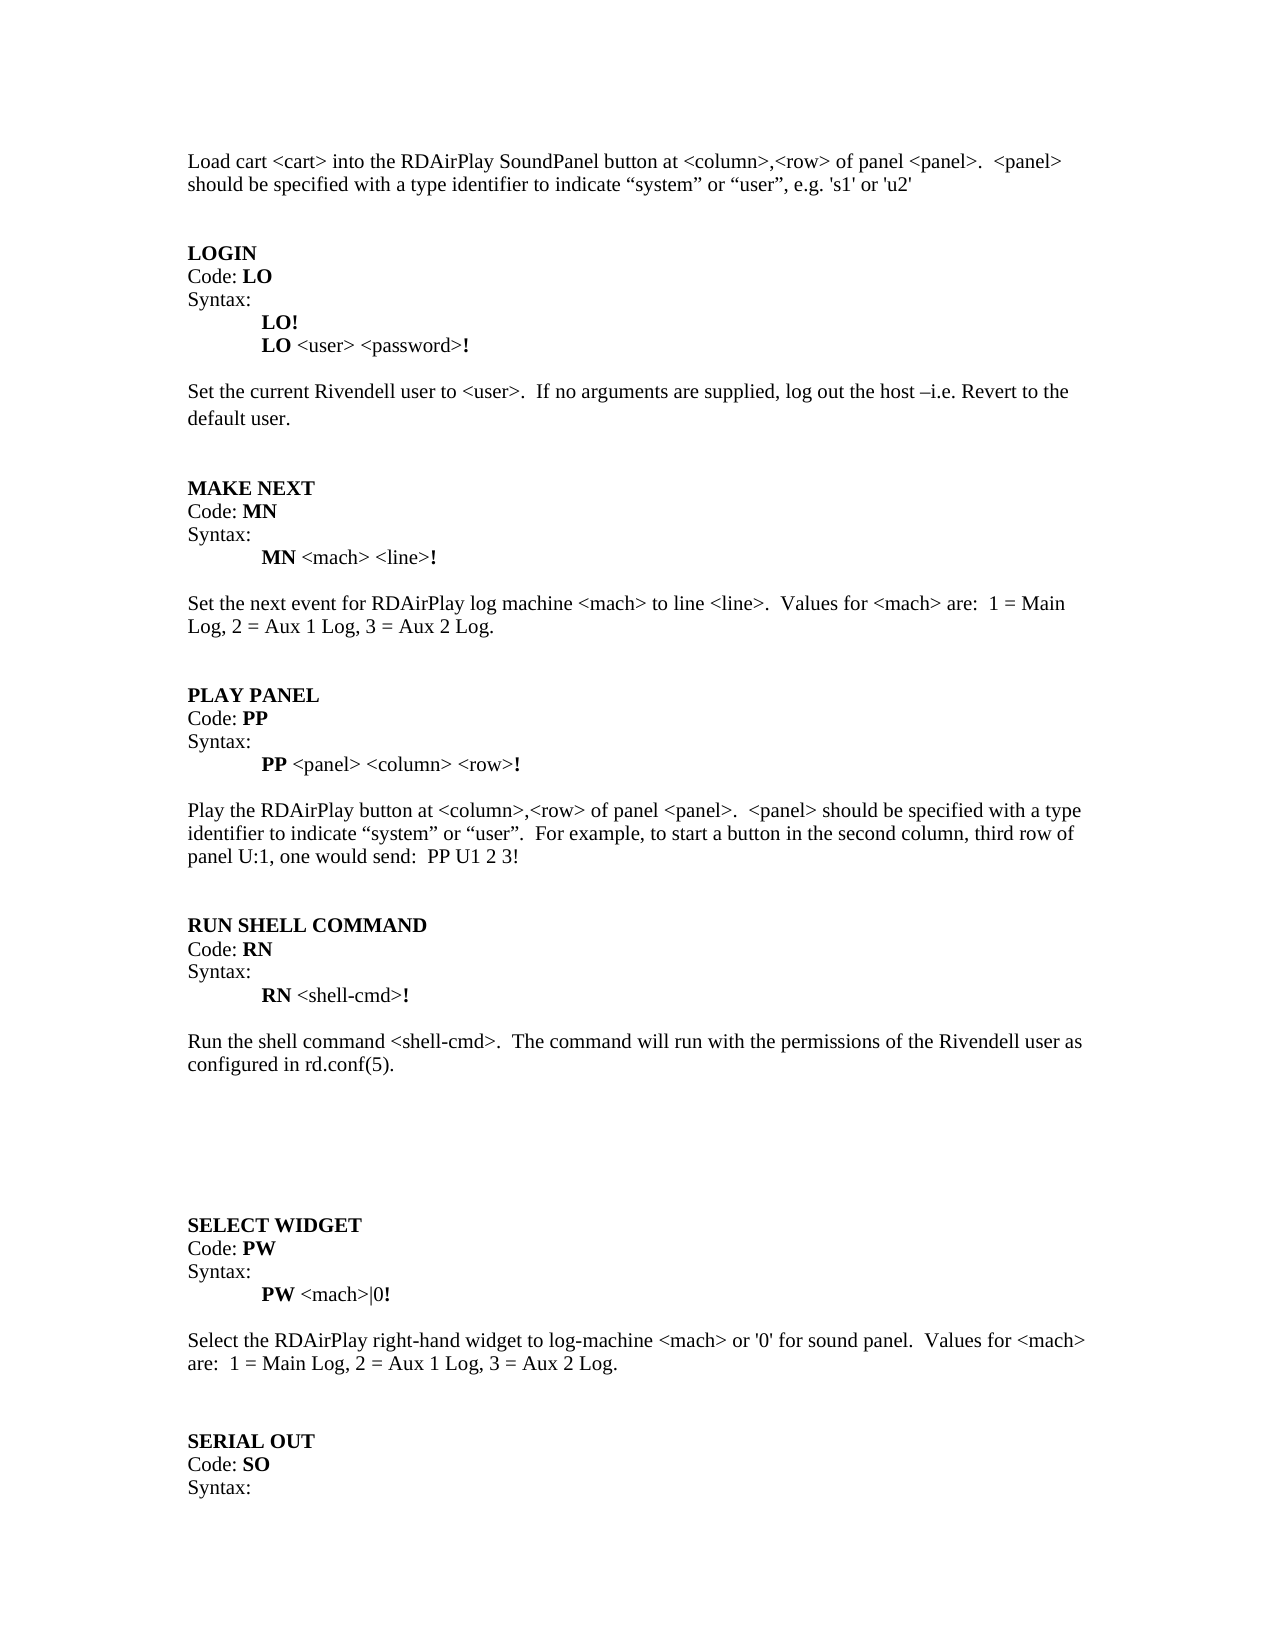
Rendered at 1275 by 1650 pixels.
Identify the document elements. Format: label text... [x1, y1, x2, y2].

text PLAY PANEL [187, 684, 1087, 707]
text SELECT WIDGET [187, 1214, 1087, 1237]
text Code: SO [187, 1453, 1087, 1476]
text MN <mach> <line>! [187, 546, 1087, 569]
text Syntax: [187, 960, 1087, 983]
text Set the current Rivendell user to <user>. If no arguments are supplied, log out the host –i.e. Revert to the default user. [187, 380, 1087, 431]
text Load cart <cart> into the RDAirPlay SoundPanel button at <column>,<row> of panel <panel>. <panel> should be specified with a type identifier to indicate “system” or “user”, e.g. 's1' or 'u2' [187, 150, 1087, 196]
text Code: PP [187, 707, 1087, 730]
text LO <user> <password>! [187, 334, 1087, 357]
text Play the RDAirPlay button at <column>,<row> of panel <panel>. <panel> should be specified with a type identifier to indicate “system” or “user”. For example, to start a button in the second column, third row of panel U:1, one would send: PP U1 2 3! [187, 799, 1087, 868]
text LOGIN [187, 242, 1087, 265]
text Select the RDAirPlay right-hand widget to log-machine <mach> or '0' for sound panel. Values for <mach> are: 1 = Main Log, 2 = Aux 1 Log, 3 = Aux 2 Log. [187, 1329, 1087, 1375]
text Code: PW [187, 1237, 1087, 1260]
text Run the shell command <shell-cmd>. The command will run with the permissions of the Rivendell user as configured in rd.conf(5). [187, 1029, 1087, 1076]
text PW <mach>|0! [187, 1283, 1087, 1306]
text LO! [187, 311, 1087, 334]
text Syntax: [187, 1260, 1087, 1283]
text Code: MN [187, 500, 1087, 523]
text Syntax: [187, 1476, 1087, 1499]
text SERIAL OUT [187, 1430, 1087, 1453]
text Code: LO [187, 265, 1087, 288]
text Set the next event for RDAirPlay log machine <mach> to line <line>. Values for <mach> are: 1 = Main Log, 2 = Aux 1 Log, 3 = Aux 2 Log. [187, 592, 1087, 638]
text MAKE NEXT [187, 477, 1087, 500]
text PP <panel> <column> <row>! [187, 753, 1087, 776]
text RN <shell-cmd>! [187, 983, 1087, 1006]
text Code: RN [187, 937, 1087, 960]
text Syntax: [187, 523, 1087, 546]
text RUN SHELL COMMAND [187, 914, 1087, 937]
text Syntax: [187, 288, 1087, 311]
text Syntax: [187, 730, 1087, 753]
